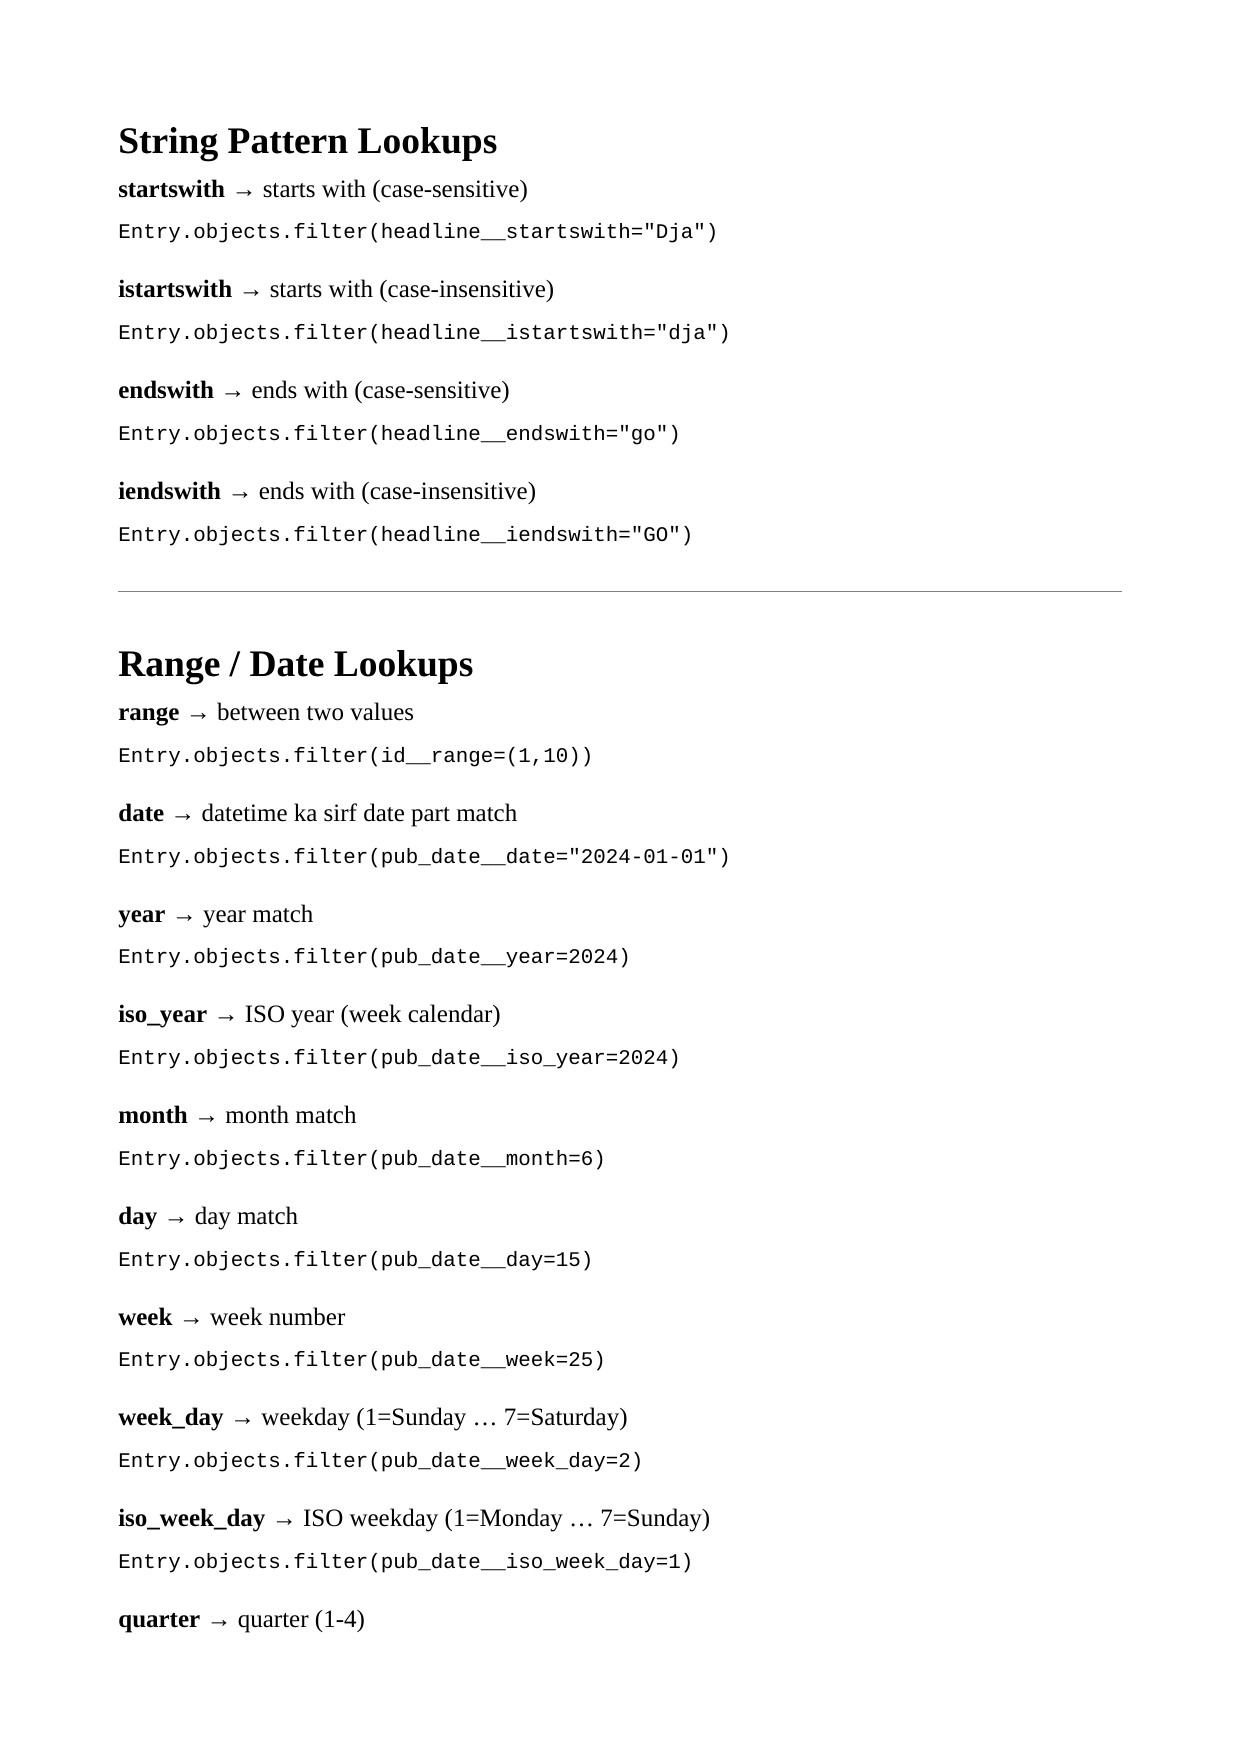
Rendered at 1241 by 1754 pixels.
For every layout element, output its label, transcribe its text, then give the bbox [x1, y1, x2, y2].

text Entry.objects.filter(pub_date__iso_week_day=1) [118, 1551, 1122, 1574]
text iso_year → ISO year (week calendar) [118, 999, 1122, 1028]
text Entry.objects.filter(pub_date__month=6) [118, 1148, 1122, 1172]
text Entry.objects.filter(pub_date__year=2024) [118, 946, 1122, 970]
text date → datetime ka sirf date part match [118, 798, 1122, 827]
text iso_week_day → ISO weekday (1=Monday … 7=Sunday) [118, 1503, 1122, 1532]
text week → week number [118, 1302, 1122, 1331]
text Entry.objects.filter(headline__endswith="go") [118, 423, 1122, 446]
text day → day match [118, 1201, 1122, 1230]
text startswith → starts with (case-sensitive) [118, 174, 1122, 202]
text Entry.objects.filter(headline__iendswith="GO") [118, 523, 1122, 547]
text iendswith → ends with (case-insensitive) [118, 476, 1122, 505]
text Entry.objects.filter(pub_date__week_day=2) [118, 1450, 1122, 1474]
text quarter → quarter (1-4) [118, 1604, 1122, 1633]
text week_day → weekday (1=Sunday … 7=Saturday) [118, 1402, 1122, 1431]
text endswith → ends with (case-sensitive) [118, 375, 1122, 404]
text range → between two values [118, 697, 1122, 726]
subtitle Range / Date Lookups [118, 642, 1122, 685]
text month → month match [118, 1100, 1122, 1129]
text Entry.objects.filter(headline__istartswith="dja") [118, 322, 1122, 346]
text istartswith → starts with (case-insensitive) [118, 274, 1122, 303]
text Entry.objects.filter(headline__startswith="Dja") [118, 221, 1122, 245]
text Entry.objects.filter(pub_date__day=15) [118, 1249, 1122, 1272]
text Entry.objects.filter(id__range=(1,10)) [118, 745, 1122, 769]
text Entry.objects.filter(pub_date__iso_year=2024) [118, 1047, 1122, 1071]
text year → year match [118, 899, 1122, 928]
text Entry.objects.filter(pub_date__date="2024-01-01") [118, 846, 1122, 869]
text Entry.objects.filter(pub_date__week=25) [118, 1349, 1122, 1373]
subtitle String Pattern Lookups [118, 118, 1122, 161]
